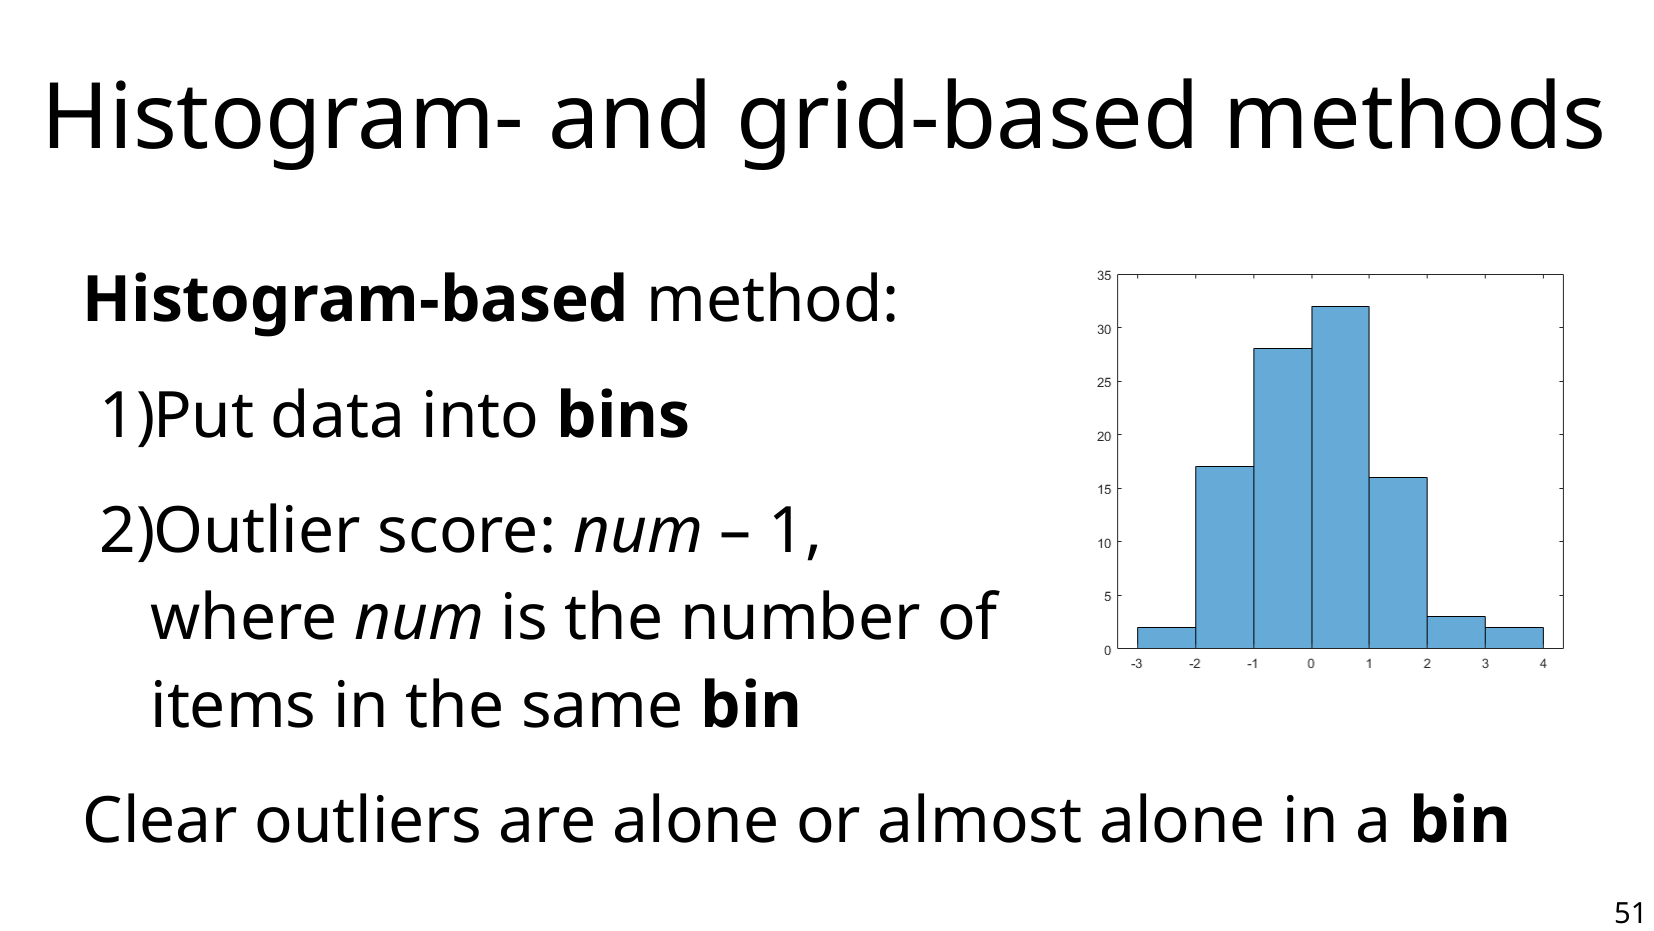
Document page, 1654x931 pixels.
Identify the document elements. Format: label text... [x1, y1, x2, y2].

list Histogram-based method: Put data into bins Outlier score: num – 1, where num is the number of items in the same bin Clear outliers are alone or almost alone in a bin [82, 253, 1560, 868]
title Histogram- and grid-based methods [4, 1, 1646, 226]
picture [1042, 240, 1619, 699]
